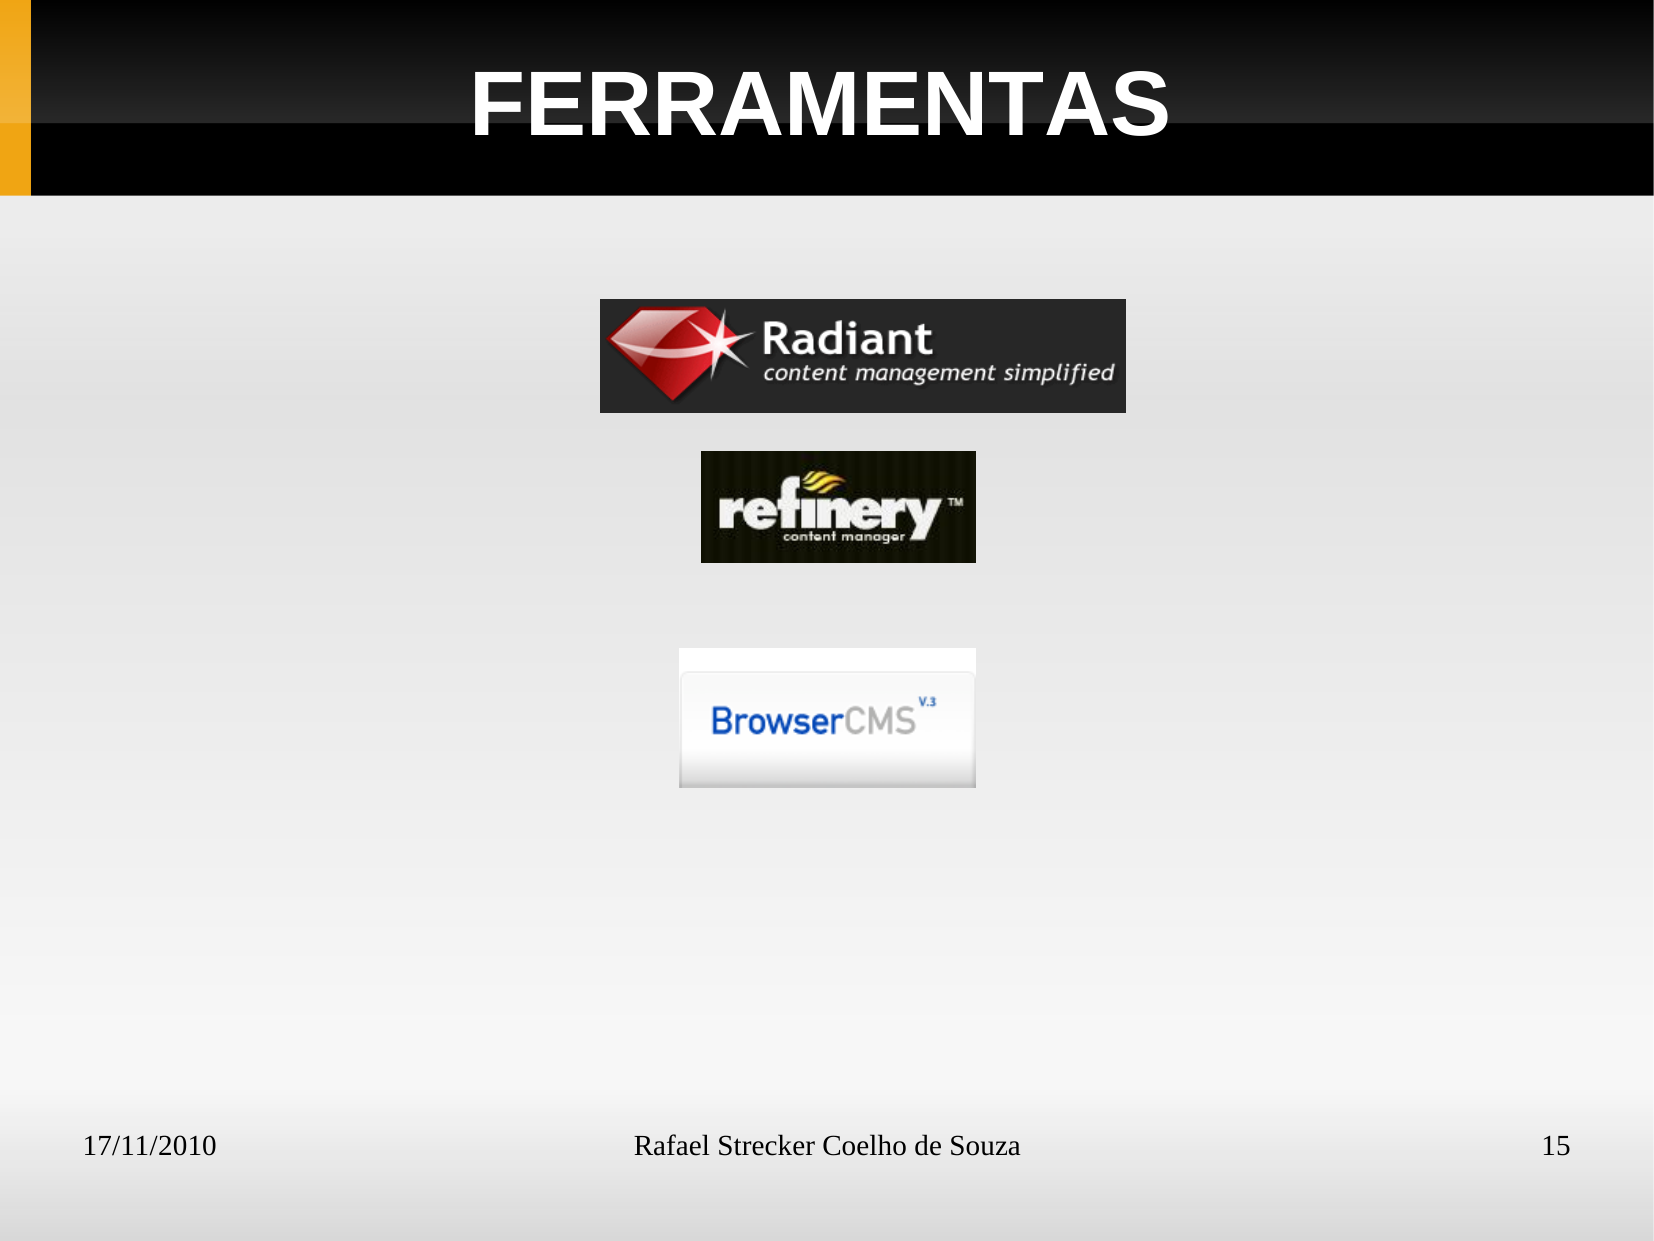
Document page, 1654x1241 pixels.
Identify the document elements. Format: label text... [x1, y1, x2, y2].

title FERRAMENTAS [76, 7, 1565, 200]
subtitle [82, 297, 1571, 1102]
picture [0, 0, 1654, 1241]
